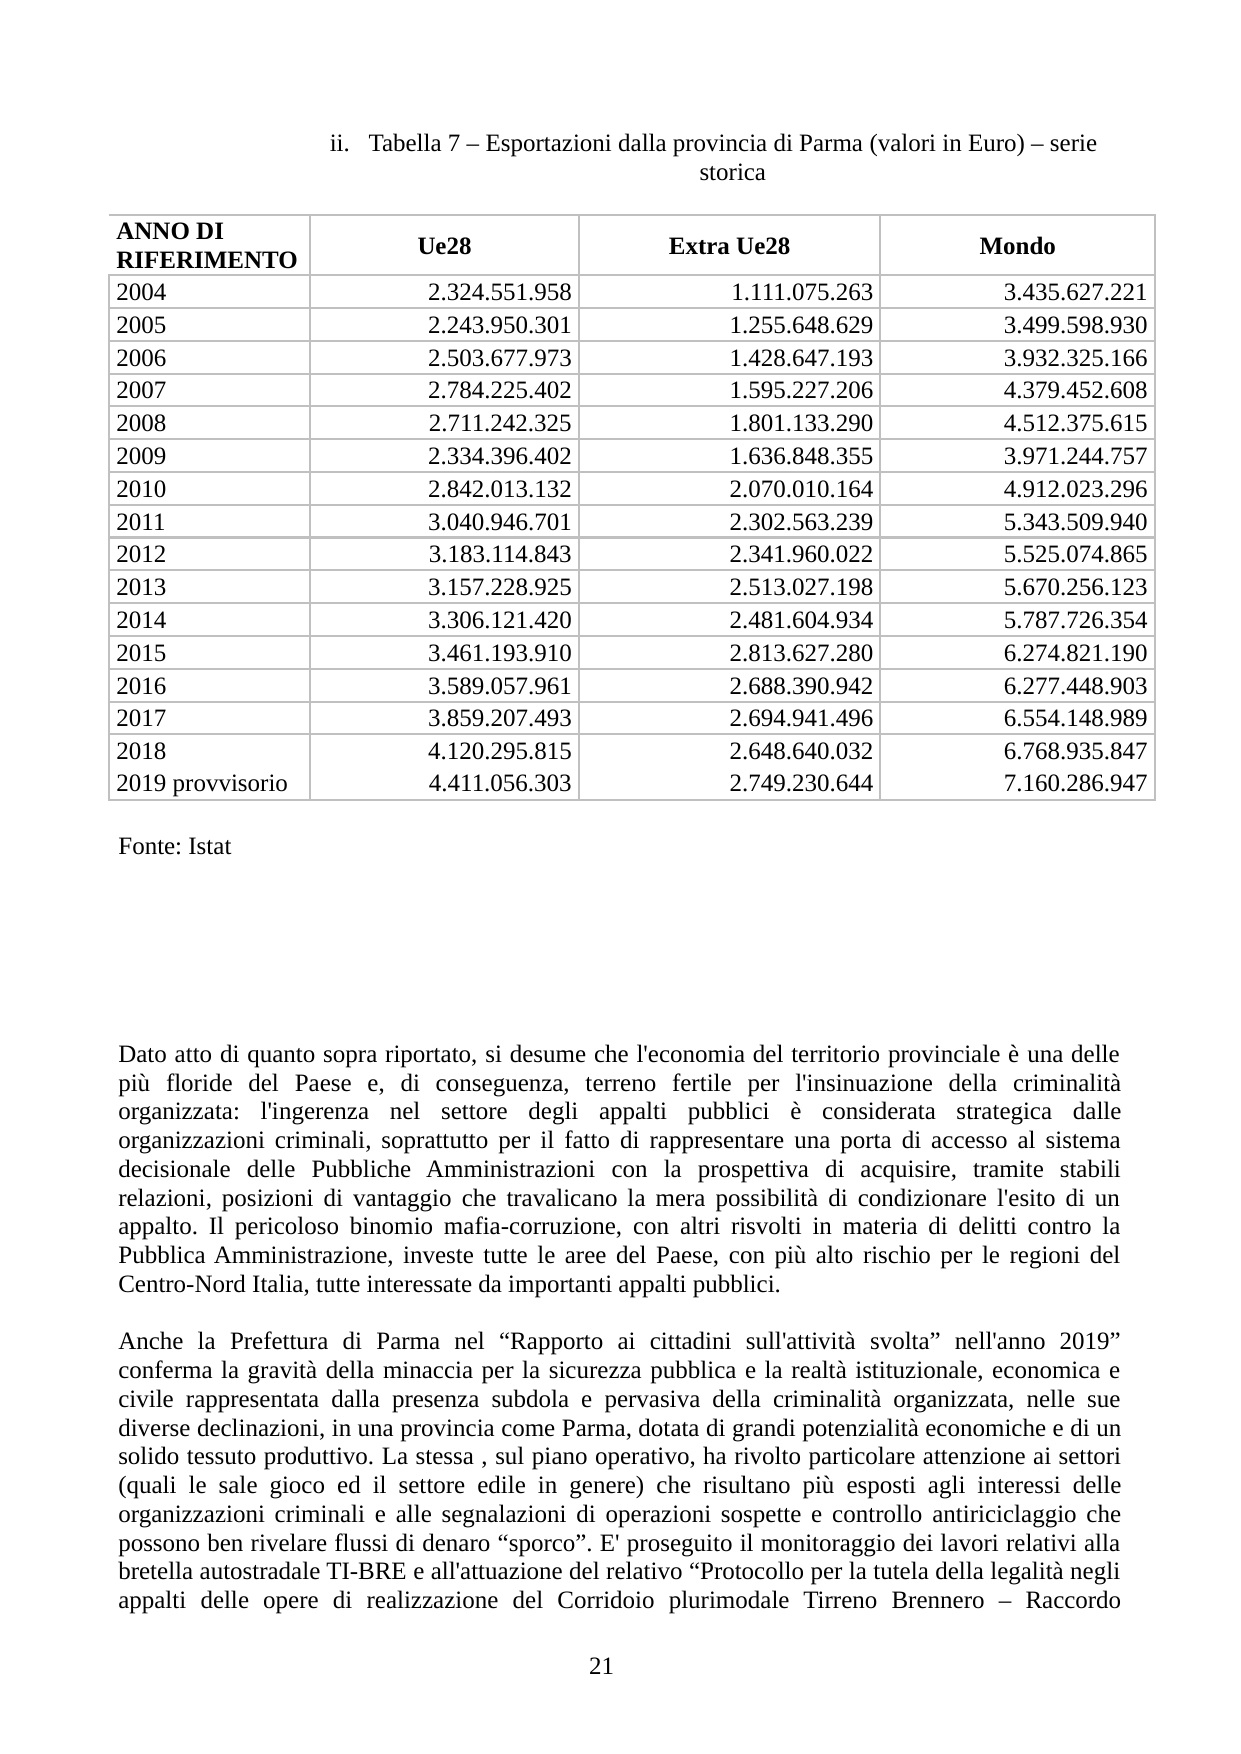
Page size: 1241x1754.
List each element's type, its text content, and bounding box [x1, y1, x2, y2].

text Anche la Prefettura di Parma nel “Rapporto ai cittadini sull'attività svolta” nell'anno 2019” conferma la gravità della minaccia per la sicurezza pubblica e la realtà istituzionale, economica e civile rappresentata dalla presenza subdola e pervasiva della criminalità organizzata, nelle sue diverse declinazioni, in una provincia come Parma, dotata di grandi potenzialità economiche e di un solido tessuto produttivo. La stessa , sul piano operativo, ha rivolto particolare attenzione ai settori (quali le sale gioco ed il settore edile in genere) che risultano più esposti agli interessi delle organizzazioni criminali e alle segnalazioni di operazioni sospette e controllo antiriciclaggio che possono ben rivelare flussi di denaro “sporco”. E' proseguito il monitoraggio dei lavori relativi alla bretella autostradale TI-BRE e all'attuazione del relativo “Protocollo per la tutela della legalità negli appalti delle opere di realizzazione del Corridoio plurimodale Tirreno Brennero – Raccordo [118, 1326, 1122, 1614]
table_cell 2.341.960.022 [580, 539, 879, 569]
table_cell 2.334.396.402 [311, 440, 578, 471]
table_cell 3.859.207.493 [311, 703, 578, 733]
table_cell 4.912.023.296 [881, 473, 1154, 504]
table_cell 2.694.941.496 [580, 703, 879, 733]
table_cell 3.499.598.930 [881, 309, 1154, 339]
table_cell 2.784.225.402 [311, 375, 578, 405]
table_cell 2.513.027.198 [580, 571, 879, 602]
table_cell 1.111.075.263 [580, 276, 879, 307]
table_cell 3.157.228.925 [311, 571, 578, 602]
table_cell 2016 [110, 670, 309, 701]
table_cell 5.343.509.940 [881, 506, 1154, 536]
table_cell 2.302.563.239 [580, 506, 879, 536]
table_header Mondo [881, 216, 1154, 274]
table_cell 6.554.148.989 [881, 703, 1154, 733]
table_cell 2.503.677.973 [311, 342, 578, 372]
table_cell 2010 [110, 473, 309, 504]
table_cell 2.688.390.942 [580, 670, 879, 701]
table_cell 6.768.935.847 [881, 735, 1154, 766]
table_cell 2012 [110, 539, 309, 569]
table_cell 5.787.726.354 [881, 604, 1154, 635]
table_cell 7.160.286.947 [881, 766, 1154, 799]
table_cell 2017 [110, 703, 309, 733]
table_cell 4.411.056.303 [311, 766, 578, 799]
table_cell 3.932.325.166 [881, 342, 1154, 372]
table_cell 2.070.010.164 [580, 473, 879, 504]
table_cell 3.040.946.701 [311, 506, 578, 536]
table_cell 3.435.627.221 [881, 276, 1154, 307]
table_cell 2008 [110, 407, 309, 438]
table_cell 3.589.057.961 [311, 670, 578, 701]
subtitle Tabella 7 – Esportazioni dalla provincia di Parma (valori in Euro) – serie storica [324, 128, 1122, 186]
table_cell 3.461.193.910 [311, 637, 578, 668]
table_cell 2.711.242.325 [311, 407, 578, 438]
table_cell 4.379.452.608 [881, 375, 1154, 405]
table_cell 3.306.121.420 [311, 604, 578, 635]
table_cell 4.512.375.615 [881, 407, 1154, 438]
table_cell 2019 provvisorio [110, 766, 309, 799]
table_cell 2006 [110, 342, 309, 372]
table_cell 2.842.013.132 [311, 473, 578, 504]
table_cell 2.648.640.032 [580, 735, 879, 766]
table_cell 2013 [110, 571, 309, 602]
table_cell 5.670.256.123 [881, 571, 1154, 602]
table_cell 5.525.074.865 [881, 539, 1154, 569]
table_cell 1.801.133.290 [580, 407, 879, 438]
table_cell 2015 [110, 637, 309, 668]
text Fonte: Istat [118, 831, 1122, 860]
table_cell 2.324.551.958 [311, 276, 578, 307]
table_cell 6.277.448.903 [881, 670, 1154, 701]
table_header Extra Ue28 [580, 216, 879, 274]
table_cell 2007 [110, 375, 309, 405]
table_cell 2005 [110, 309, 309, 339]
table_cell 1.636.848.355 [580, 440, 879, 471]
table_cell 2009 [110, 440, 309, 471]
table_cell 1.255.648.629 [580, 309, 879, 339]
table_cell 2004 [110, 276, 309, 307]
table_cell 3.183.114.843 [311, 539, 578, 569]
table_cell 4.120.295.815 [311, 735, 578, 766]
table_header Ue28 [311, 216, 578, 274]
table_cell 2.481.604.934 [580, 604, 879, 635]
table_cell 2.749.230.644 [580, 766, 879, 799]
table_cell 2011 [110, 506, 309, 536]
table_cell 2.243.950.301 [311, 309, 578, 339]
table_cell 6.274.821.190 [881, 637, 1154, 668]
table_cell 1.595.227.206 [580, 375, 879, 405]
table_cell 2.813.627.280 [580, 637, 879, 668]
text Dato atto di quanto sopra riportato, si desume che l'economia del territorio provinciale è una delle più floride del Paese e, di conseguenza, terreno fertile per l'insinuazione della criminalità organizzata: l'ingerenza nel settore degli appalti pubblici è considerata strategica dalle organizzazioni criminali, soprattutto per il fatto di rappresentare una porta di accesso al sistema decisionale delle Pubbliche Amministrazioni con la prospettiva di acquisire, tramite stabili relazioni, posizioni di vantaggio che travalicano la mera possibilità di condizionare l'esito di un appalto. Il pericoloso binomio mafia-corruzione, con altri risvolti in materia di delitti contro la Pubblica Amministrazione, investe tutte le aree del Paese, con più alto rischio per le regioni del Centro-Nord Italia, tutte interessate da importanti appalti pubblici. [118, 1039, 1122, 1298]
table_header ANNO DI RIFERIMENTO [109, 216, 309, 274]
table_cell 1.428.647.193 [580, 342, 879, 372]
table_cell 2014 [110, 604, 309, 635]
table_cell 2018 [110, 735, 309, 766]
table_cell 3.971.244.757 [881, 440, 1154, 471]
